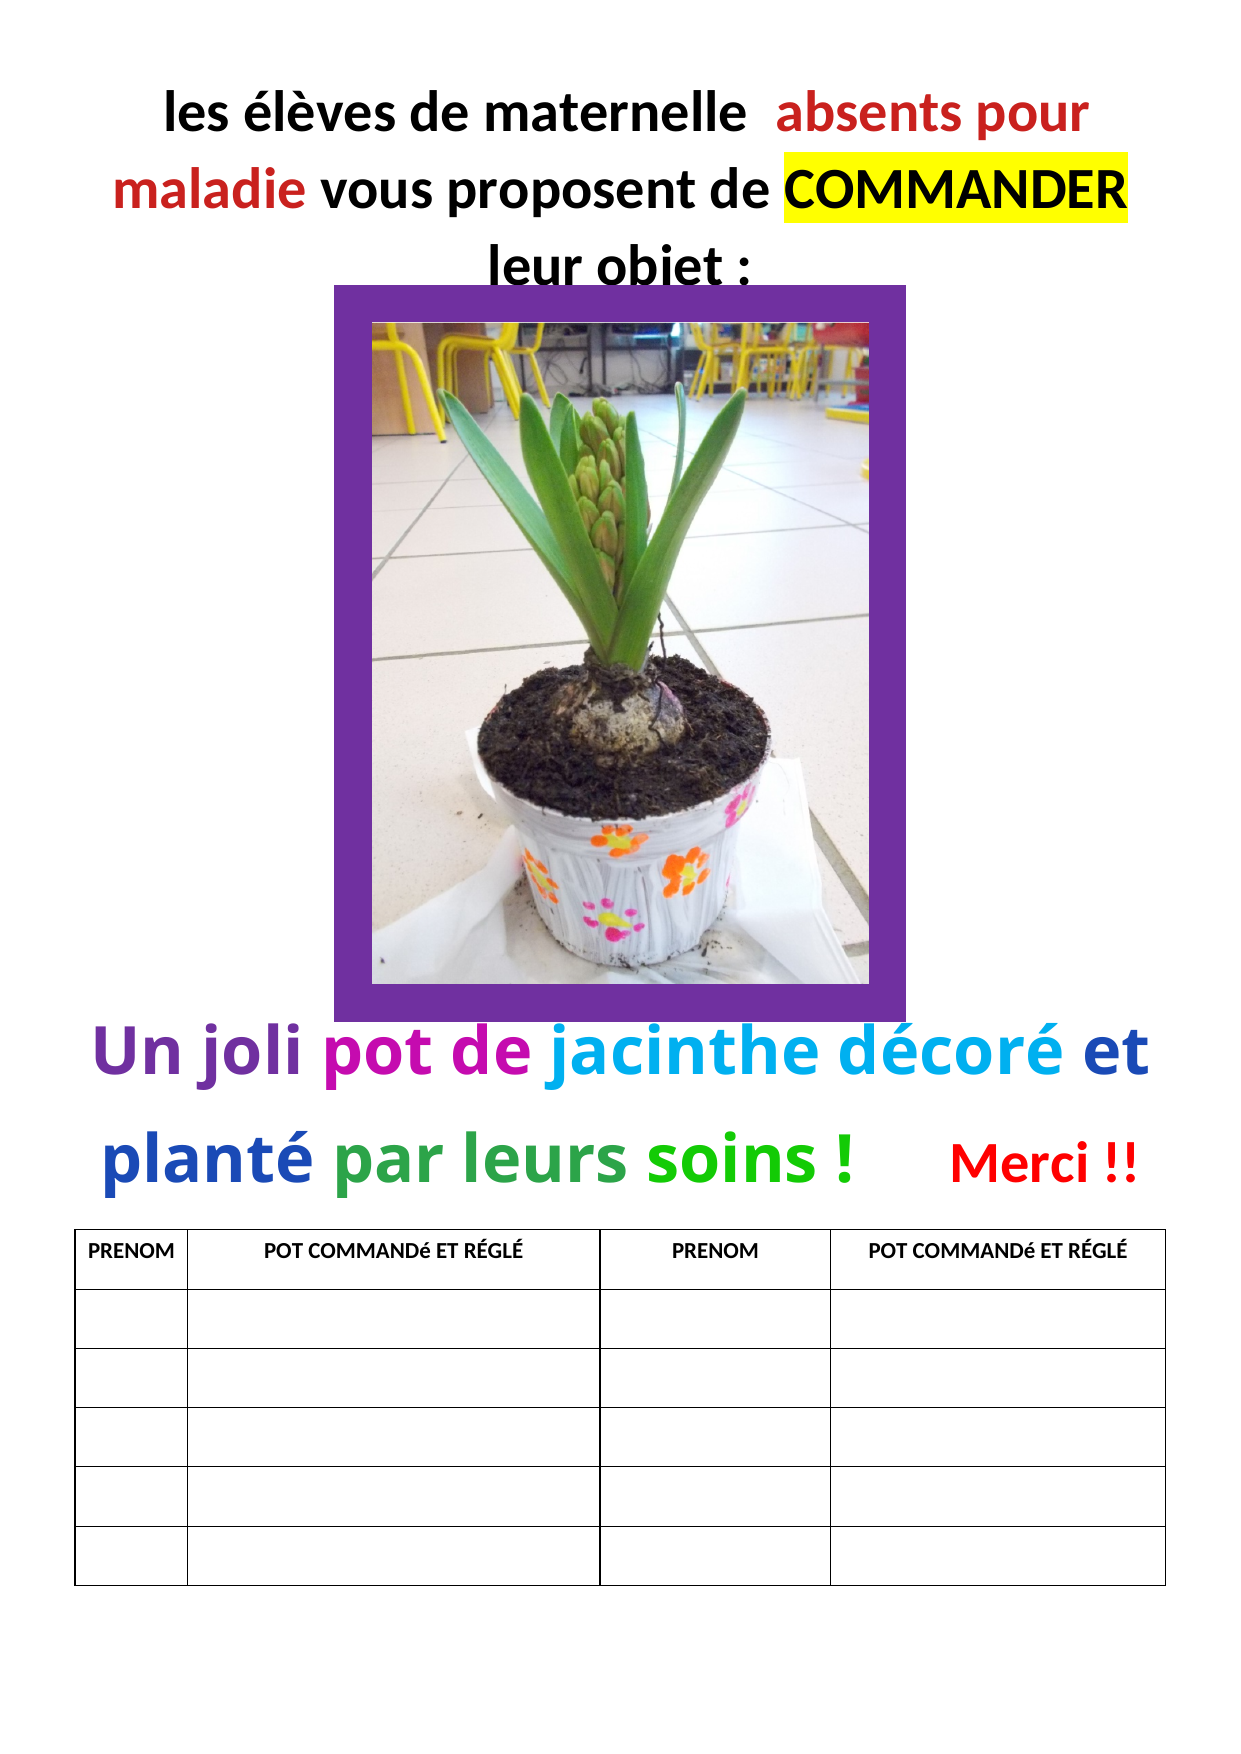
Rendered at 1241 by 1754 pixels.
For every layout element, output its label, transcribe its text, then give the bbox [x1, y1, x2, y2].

table_cell [76, 1290, 187, 1348]
table_cell [188, 1349, 599, 1407]
table_cell [831, 1349, 1165, 1407]
table_cell [601, 1290, 830, 1348]
table_cell [831, 1527, 1165, 1585]
table_cell [601, 1467, 830, 1526]
table_header PRENOM [76, 1230, 187, 1288]
table_cell [76, 1527, 187, 1585]
table_cell [188, 1467, 599, 1526]
text Un joli pot de jacinthe décoré et planté par leurs soins ! Merci !! [75, 1003, 1165, 1204]
table_cell [601, 1408, 830, 1466]
text les élèves de maternelle absents pour maladie vous proposent de COMMANDER leur objet : [75, 75, 1165, 300]
table_cell [601, 1349, 830, 1407]
table_cell [601, 1527, 830, 1585]
table_cell [831, 1408, 1165, 1466]
picture [372, 323, 869, 984]
table_cell [76, 1408, 187, 1466]
table_header PRENOM [601, 1230, 830, 1288]
table_cell [76, 1349, 187, 1407]
table_cell [188, 1290, 599, 1348]
table_header POT COMMANDé ET RÉGLÉ [831, 1230, 1165, 1288]
table_cell [188, 1527, 599, 1585]
table_cell [831, 1290, 1165, 1348]
table_header POT COMMANDé ET RÉGLÉ [188, 1230, 599, 1288]
table_cell [188, 1408, 599, 1466]
table_cell [831, 1467, 1165, 1526]
table_cell [76, 1467, 187, 1526]
